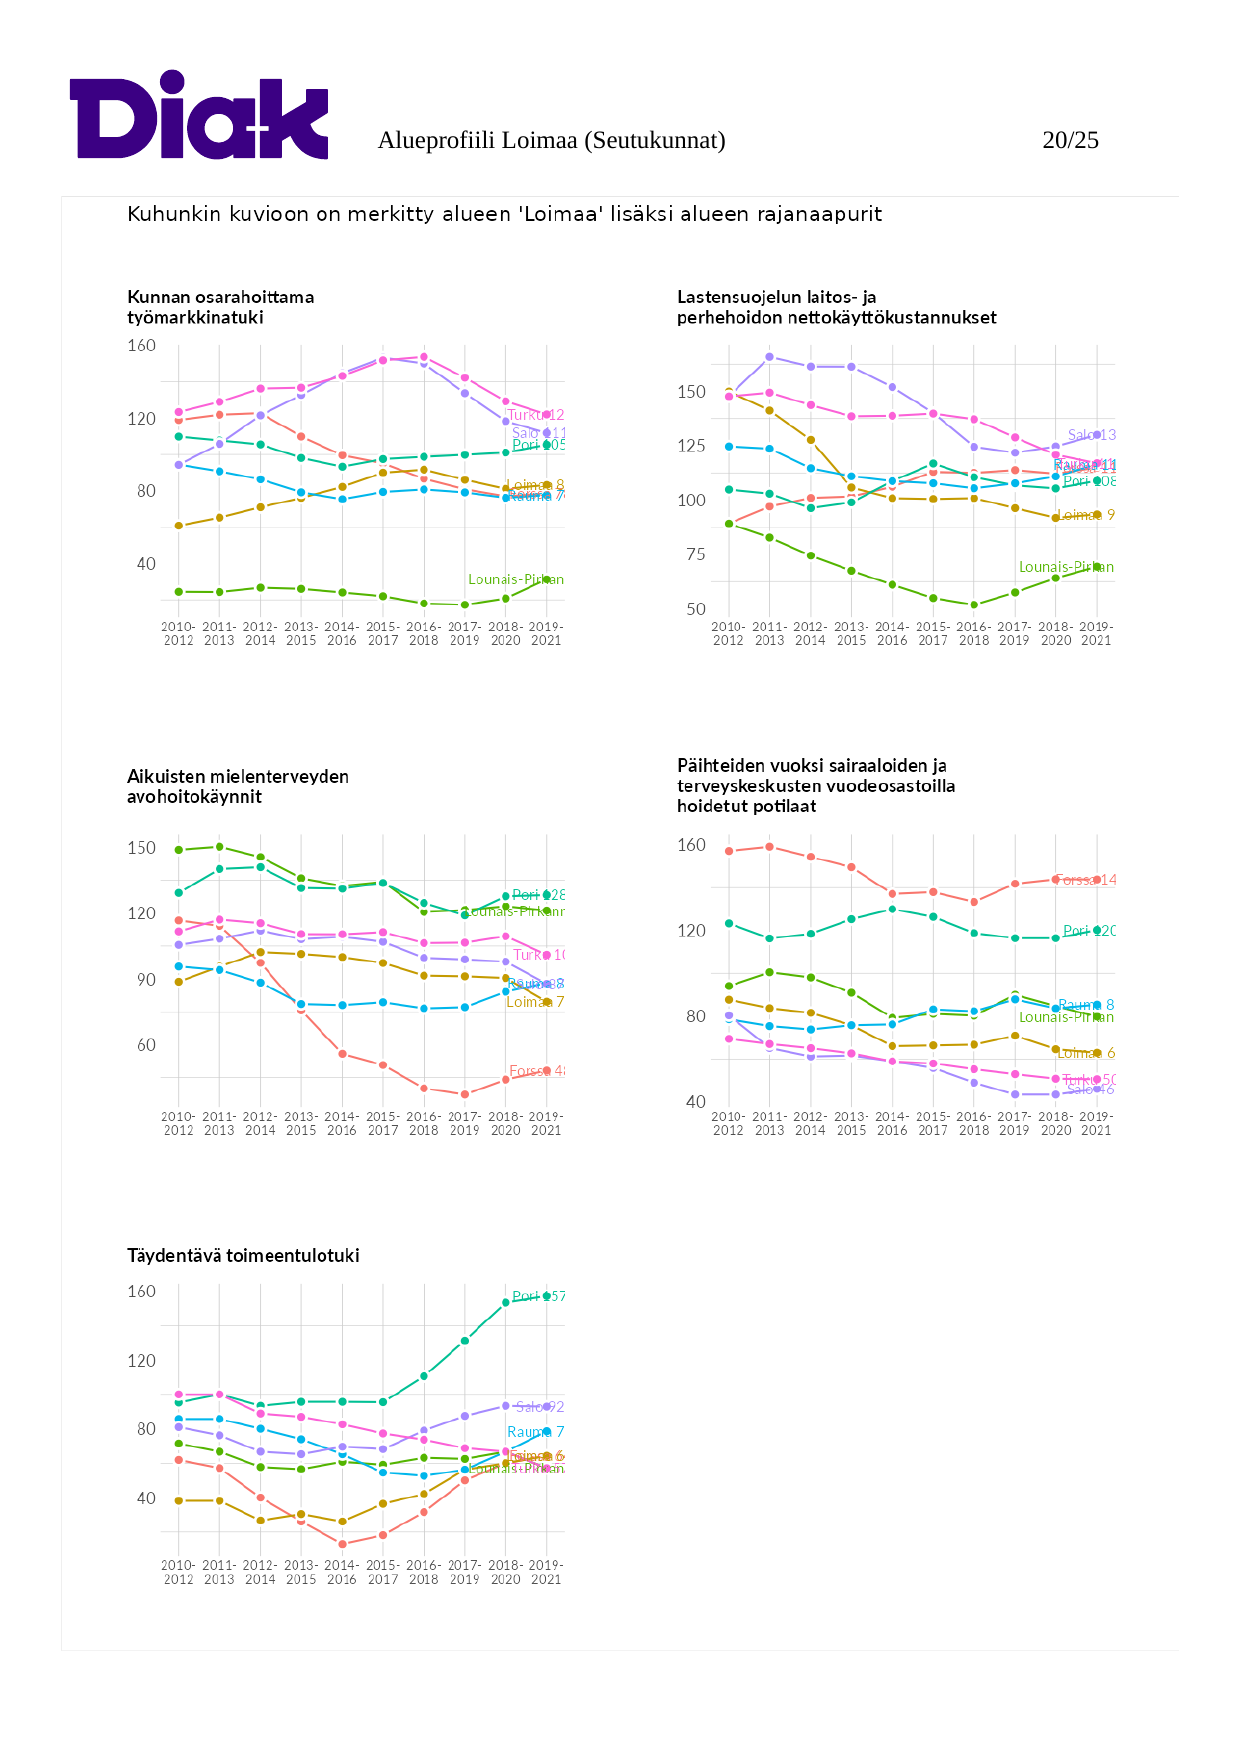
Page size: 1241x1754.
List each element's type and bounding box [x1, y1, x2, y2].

picture [61, 196, 1179, 1651]
